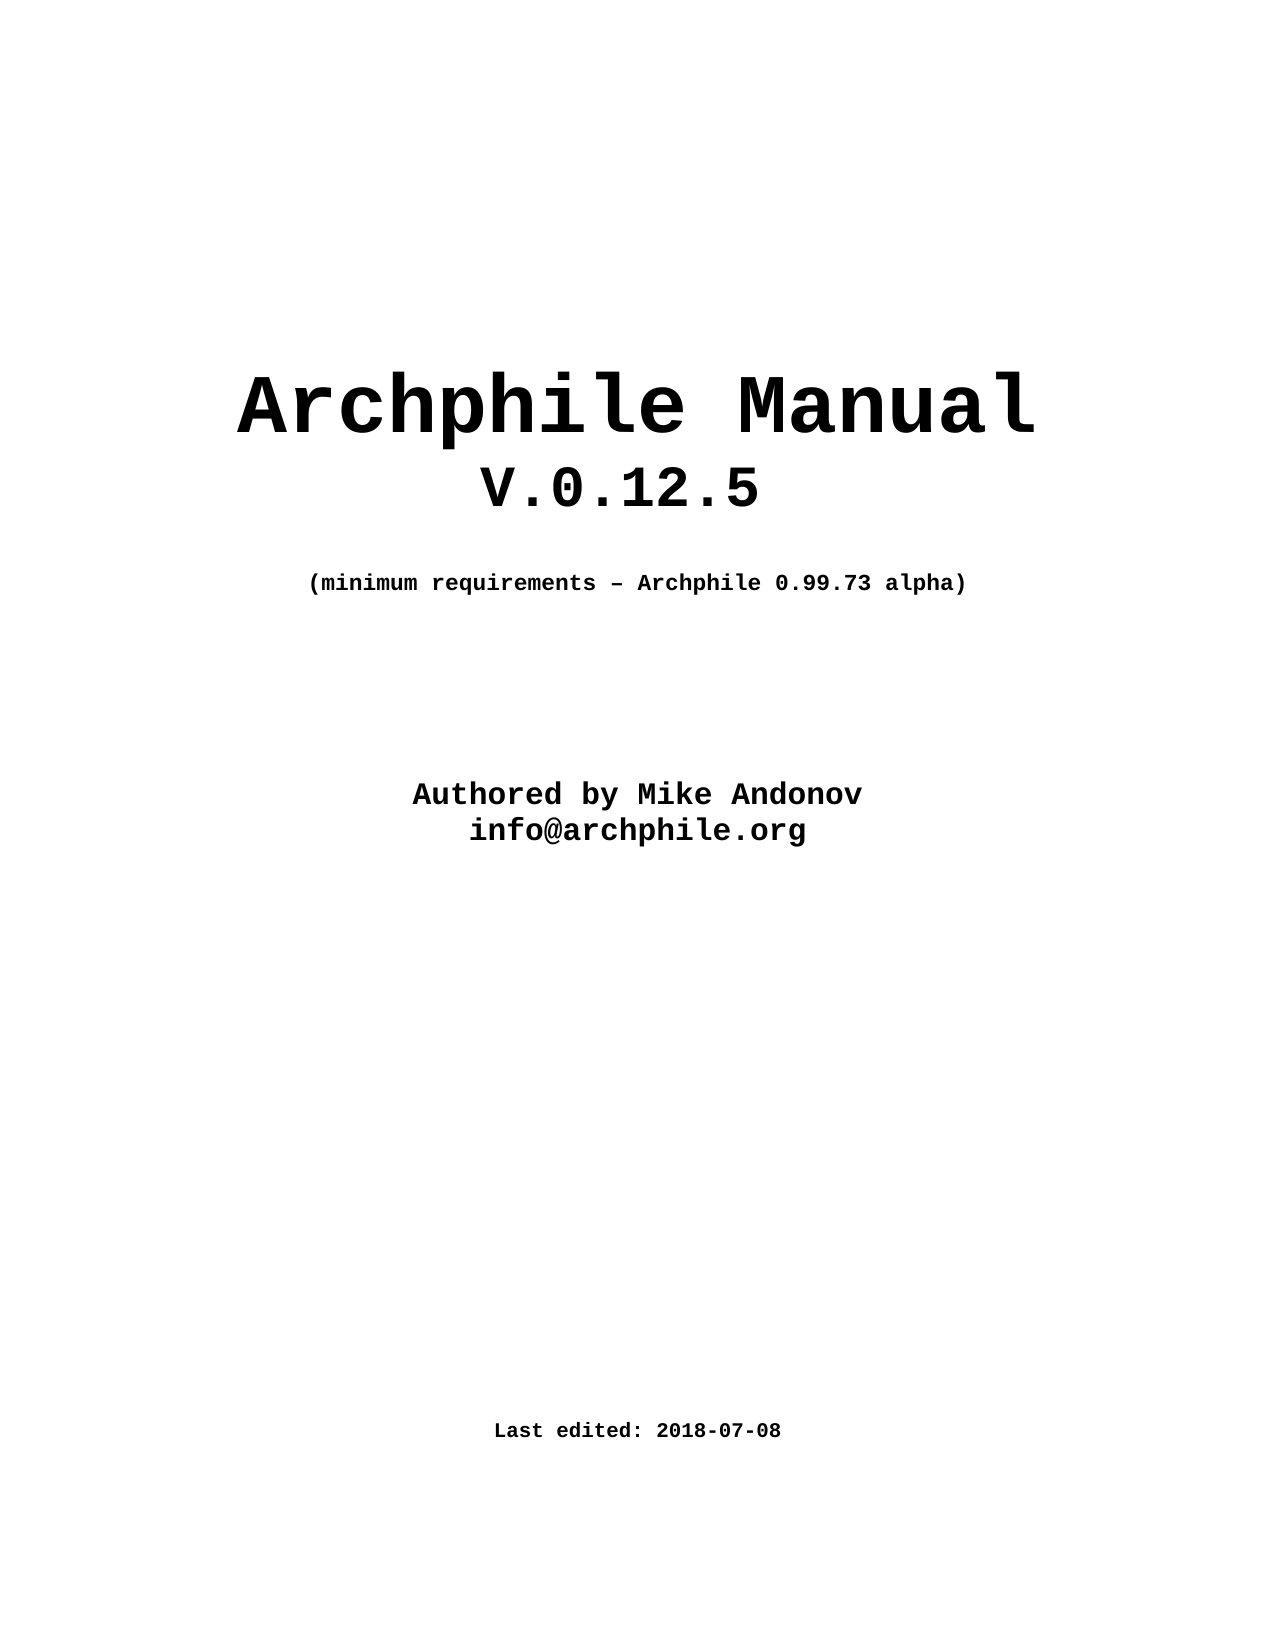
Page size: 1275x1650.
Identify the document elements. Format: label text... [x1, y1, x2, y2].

text (minimum requirements – Archphile 0.99.73 alpha) [118, 571, 1157, 597]
text Archphile Manual V.0.12.5 [118, 363, 1157, 524]
text Authored by Mike Andonov [118, 779, 1157, 814]
text info@archphile.org [118, 814, 1157, 849]
text Last edited: 2018-07-08 [118, 1420, 1157, 1444]
